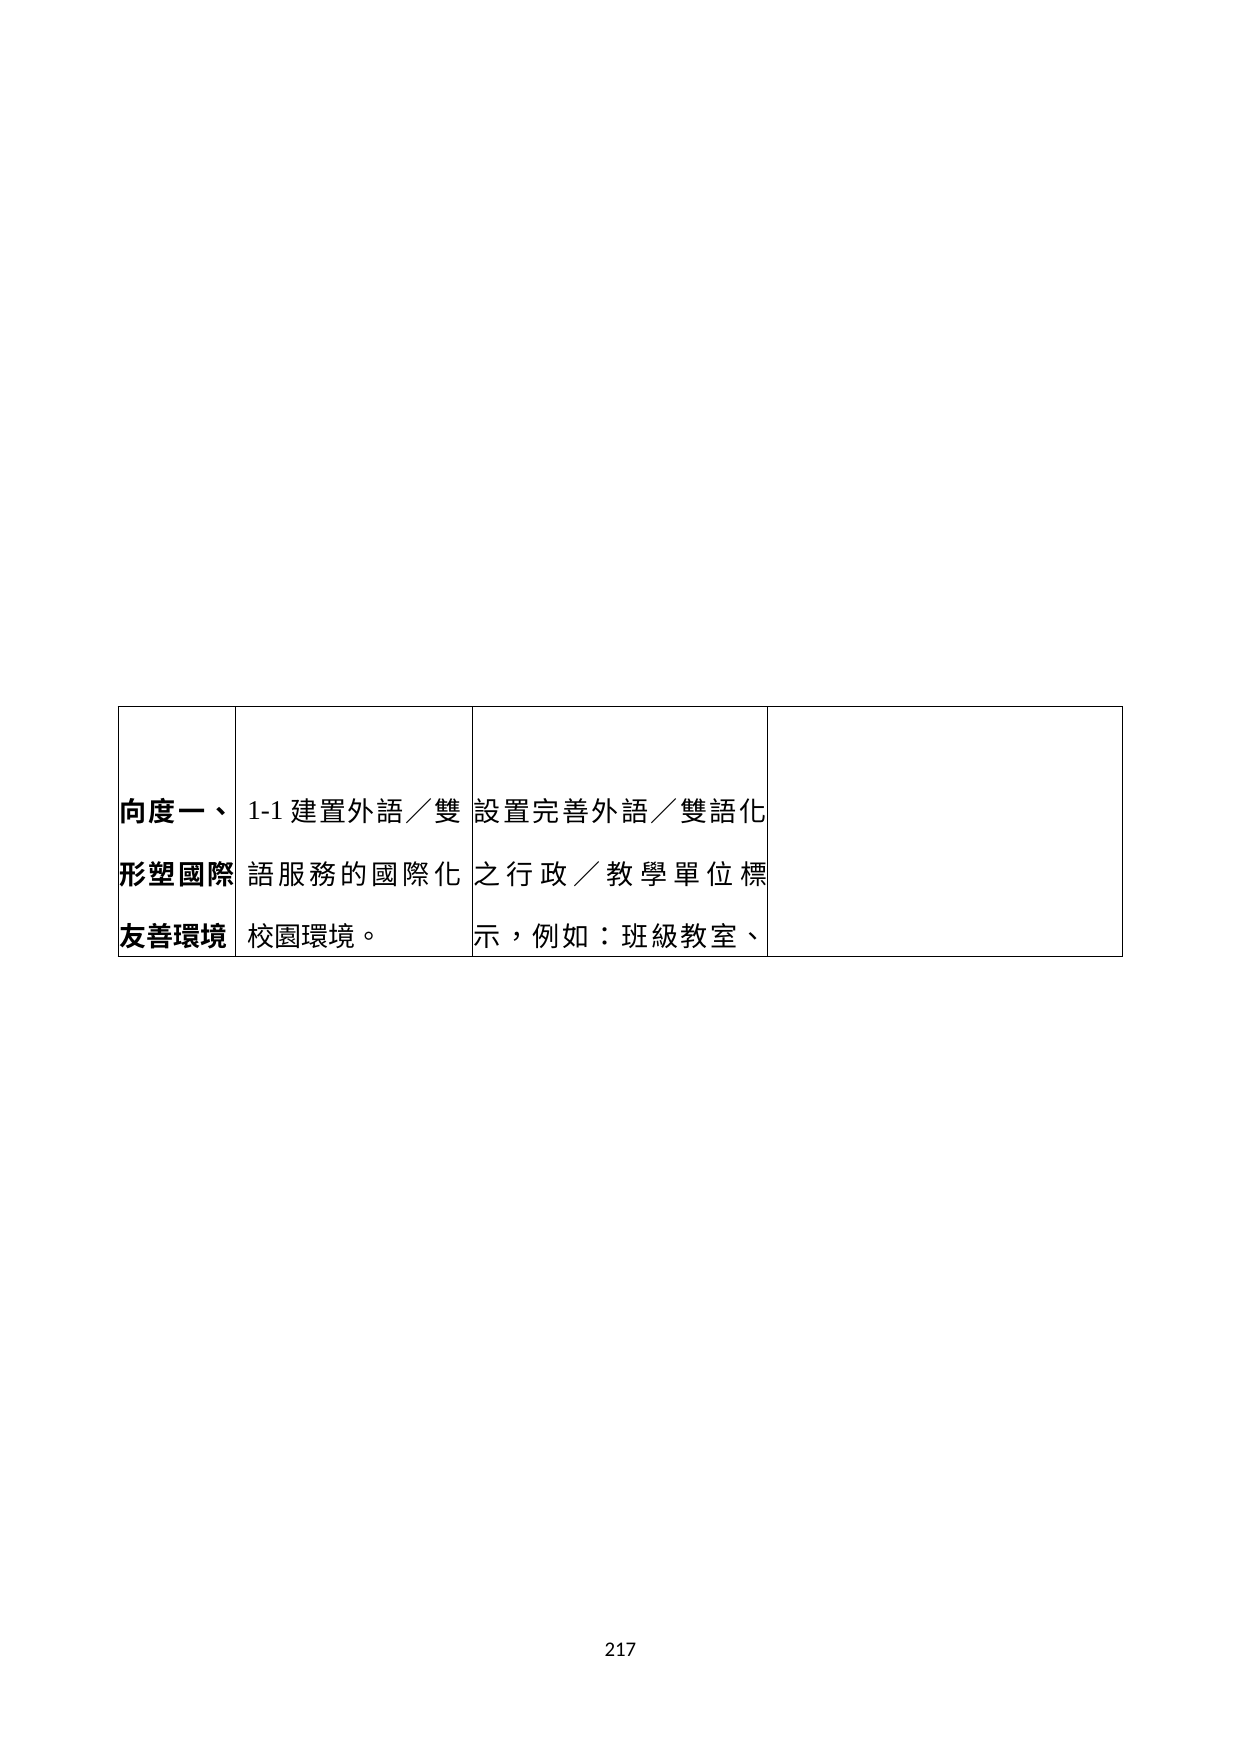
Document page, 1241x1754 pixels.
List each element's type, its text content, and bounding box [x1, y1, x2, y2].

table_cell 向度一、形塑國際友善環境 [119, 707, 235, 956]
table_cell 1-1建置外語／雙語服務的國際化校園環境。 [236, 707, 472, 956]
table_cell [768, 707, 1122, 956]
table_cell 設置完善外語／雙語化之行政／教學單位標示，例如：班級教室、 [473, 707, 767, 956]
